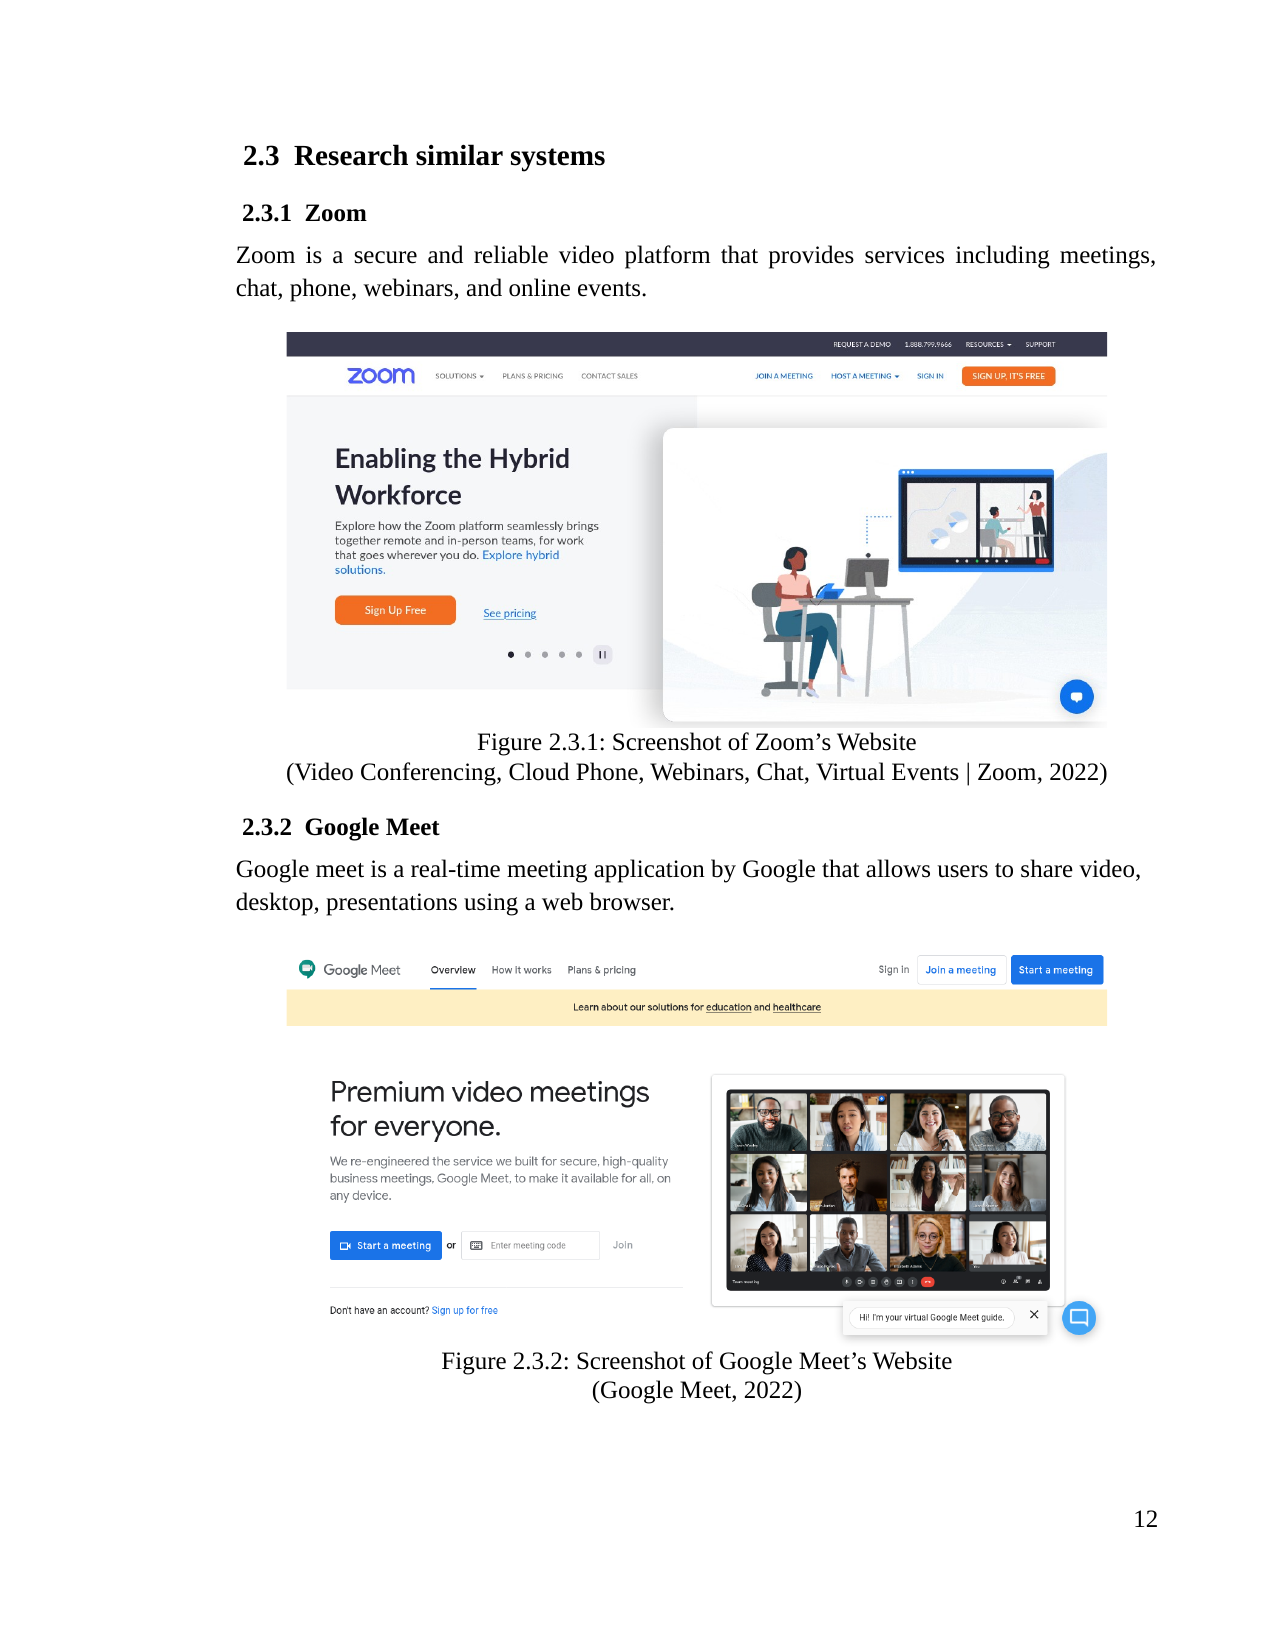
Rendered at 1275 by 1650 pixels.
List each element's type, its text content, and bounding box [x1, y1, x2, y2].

text Figure 2.3.1: Screenshot of Zoom’s Website [287, 728, 1107, 756]
subtitle Research similar systems [236, 138, 1158, 171]
picture [286, 332, 1108, 728]
text (Video Conferencing, Cloud Phone, Webinars, Chat, Virtual Events | Zoom, 2022) [236, 757, 1158, 785]
picture [286, 950, 1108, 1347]
text Google meet is a real-time meeting application by Google that allows users to share video, desktop, presentations using a web browser. [236, 854, 1158, 916]
text Figure 2.3.2: Screenshot of Google Meet’s Website [287, 1347, 1107, 1375]
subtitle Google Meet [236, 812, 1158, 841]
subtitle Zoom [236, 198, 1158, 227]
text (Google Meet, 2022) [236, 1375, 1158, 1404]
text Zoom is a secure and reliable video platform that provides services including meetings, chat, phone, webinars, and online events. [236, 240, 1158, 301]
